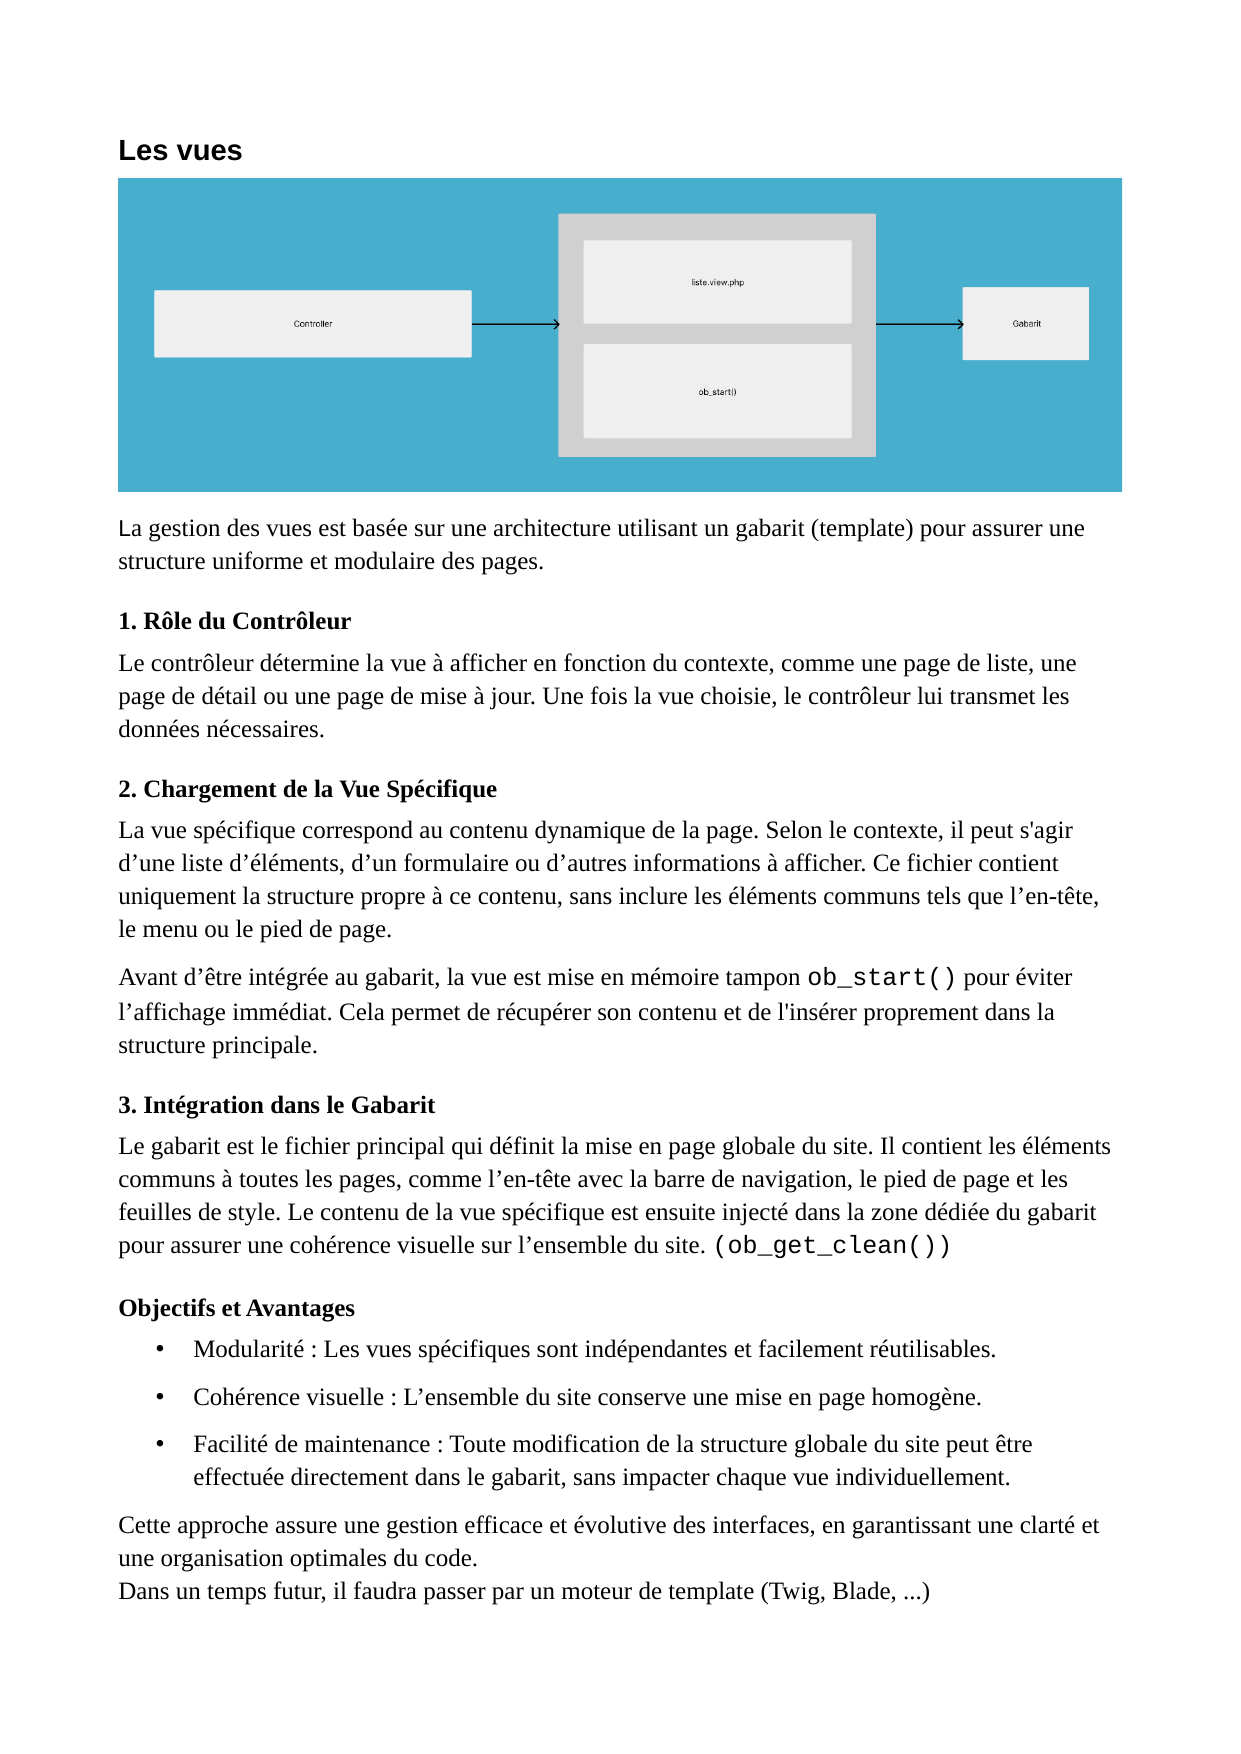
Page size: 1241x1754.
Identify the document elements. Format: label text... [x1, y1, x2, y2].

subtitle Objectifs et Avantages [118, 1293, 1122, 1322]
list Facilité de maintenance : Toute modification de la structure globale du site peut être effectuée directement dans le gabarit, sans impacter chaque vue individuellement. [156, 1429, 1122, 1491]
subtitle 3. Intégration dans le Gabarit [118, 1090, 1122, 1119]
list Cohérence visuelle : L’ensemble du site conserve une mise en page homogène. [156, 1382, 1122, 1410]
subtitle 2. Chargement de la Vue Spécifique [118, 774, 1122, 803]
text Le contrôleur détermine la vue à afficher en fonction du contexte, comme une page de liste, une page de détail ou une page de mise à jour. Une fois la vue choisie, le contrôleur lui transmet les données nécessaires. [118, 648, 1122, 742]
picture [118, 178, 1123, 492]
text La vue spécifique correspond au contenu dynamique de la page. Selon le contexte, il peut s'agir d’une liste d’éléments, d’un formulaire ou d’autres informations à afficher. Ce fichier contient uniquement la structure propre à ce contenu, sans inclure les éléments communs tels que l’en-tête, le menu ou le pied de page. [118, 815, 1122, 943]
text Avant d’être intégrée au gabarit, la vue est mise en mémoire tampon ob_start() pour éviter l’affichage immédiat. Cela permet de récupérer son contenu et de l'insérer proprement dans la structure principale. [118, 962, 1122, 1059]
list Modularité : Les vues spécifiques sont indépendantes et facilement réutilisables. [156, 1334, 1122, 1363]
subtitle Les vues [118, 133, 1122, 166]
text Le gabarit est le fichier principal qui définit la mise en page globale du site. Il contient les éléments communs à toutes les pages, comme l’en-tête avec la barre de navigation, le pied de page et les feuilles de style. Le contenu de la vue spécifique est ensuite injecté dans la zone dédiée du gabarit pour assurer une cohérence visuelle sur l’ensemble du site. (ob_get_clean()) [118, 1131, 1122, 1261]
subtitle 1. Rôle du Contrôleur [118, 606, 1122, 635]
text La gestion des vues est basée sur une architecture utilisant un gabarit (template) pour assurer une structure uniforme et modulaire des pages. [118, 492, 1122, 575]
text Cette approche assure une gestion efficace et évolutive des interfaces, en garantissant une clarté et une organisation optimales du code. Dans un temps futur, il faudra passer par un moteur de template (Twig, Blade, ...) [118, 1510, 1122, 1605]
